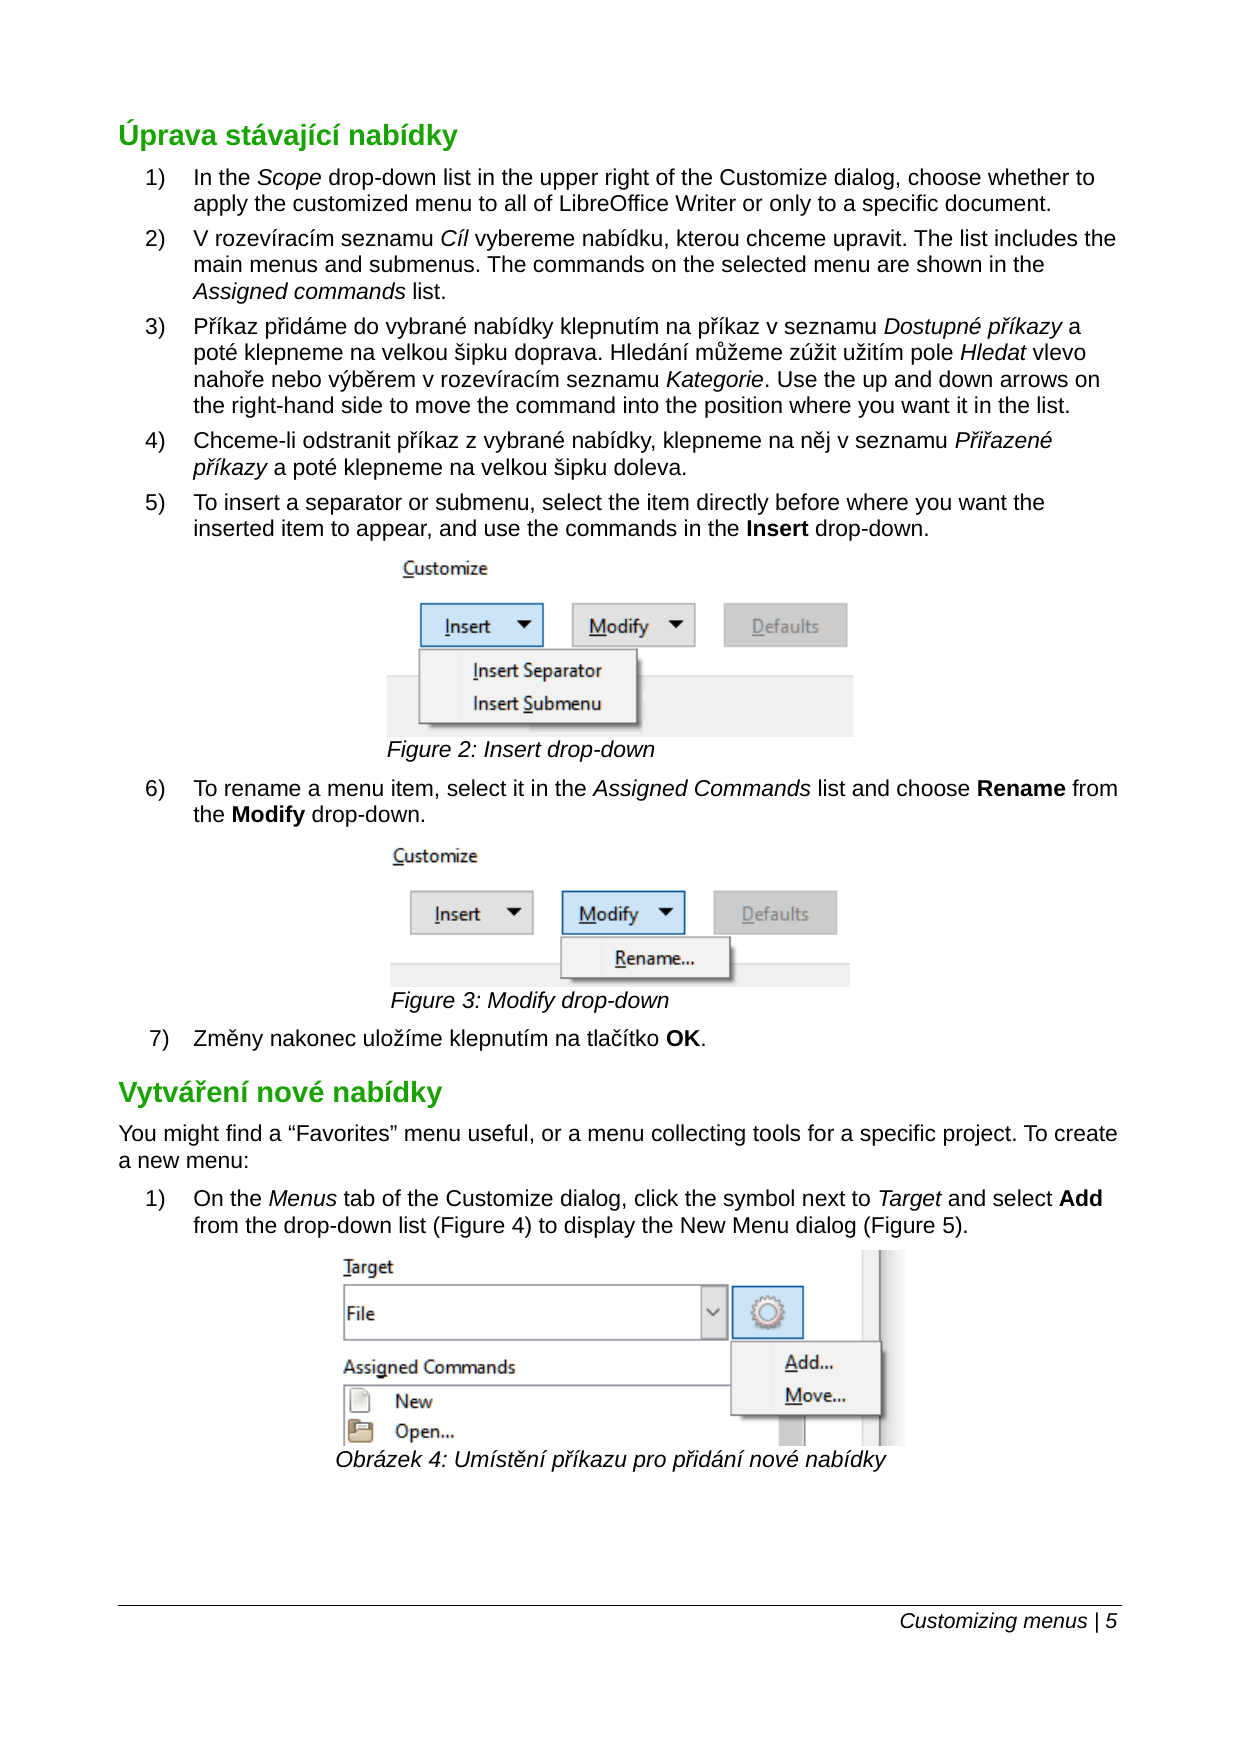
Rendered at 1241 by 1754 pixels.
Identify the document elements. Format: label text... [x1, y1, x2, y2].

list You might find a “Favorites” menu useful, or a menu collecting tools for a specific project. To create a new menu: [118, 1120, 1122, 1173]
picture [386, 553, 854, 737]
list Chceme-li odstranit příkaz z vybrané nabídky, klepneme na něj v seznamu Přiřazené příkazy a poté klepneme na velkou šipku doleva. [165, 427, 1122, 480]
subtitle Vytváření nové nabídky [118, 1075, 1122, 1108]
text Figure 2: Insert drop-down [387, 737, 854, 763]
list To rename a menu item, select it in the Assigned Commands list and choose Rename from the Modify drop-down. [165, 775, 1122, 827]
text Figure 3: Modify drop-down [390, 987, 850, 1013]
list Příkaz přidáme do vybrané nabídky klepnutím na příkaz v seznamu Dostupné příkazy a poté klepneme na velkou šipku doprava. Hledání můžeme zúžit užitím pole Hledat vlevo nahoře nebo výběrem v rozevíracím seznamu Kategorie. Use the up and down arrows on the right-hand side to move the command into the position where you want it in the list. [165, 313, 1122, 418]
list On the Menus tab of the Customize dialog, click the symbol next to Target and select Add from the drop-down list (Figure 4) to display the New Menu dialog (Figure 5). [165, 1185, 1122, 1238]
picture [335, 1250, 905, 1446]
text Obrázek 4: Umístění příkazu pro přidání nové nabídky [335, 1446, 905, 1472]
picture [390, 839, 850, 987]
list In the Scope drop-down list in the upper right of the Customize dialog, choose whether to apply the customized menu to all of LibreOffice Writer or only to a specific document. [165, 163, 1122, 216]
list To insert a separator or submenu, select the item directly before where you want the inserted item to appear, and use the commands in the Insert drop-down. [165, 489, 1122, 541]
subtitle Úprava stávající nabídky [118, 118, 1122, 152]
list Změny nakonec uložíme klepnutím na tlačítko OK. [169, 1025, 1122, 1051]
list V rozevíracím seznamu Cíl vybereme nabídku, kterou chceme upravit. The list includes the main menus and submenus. The commands on the selected menu are shown in the Assigned commands list. [165, 225, 1122, 304]
